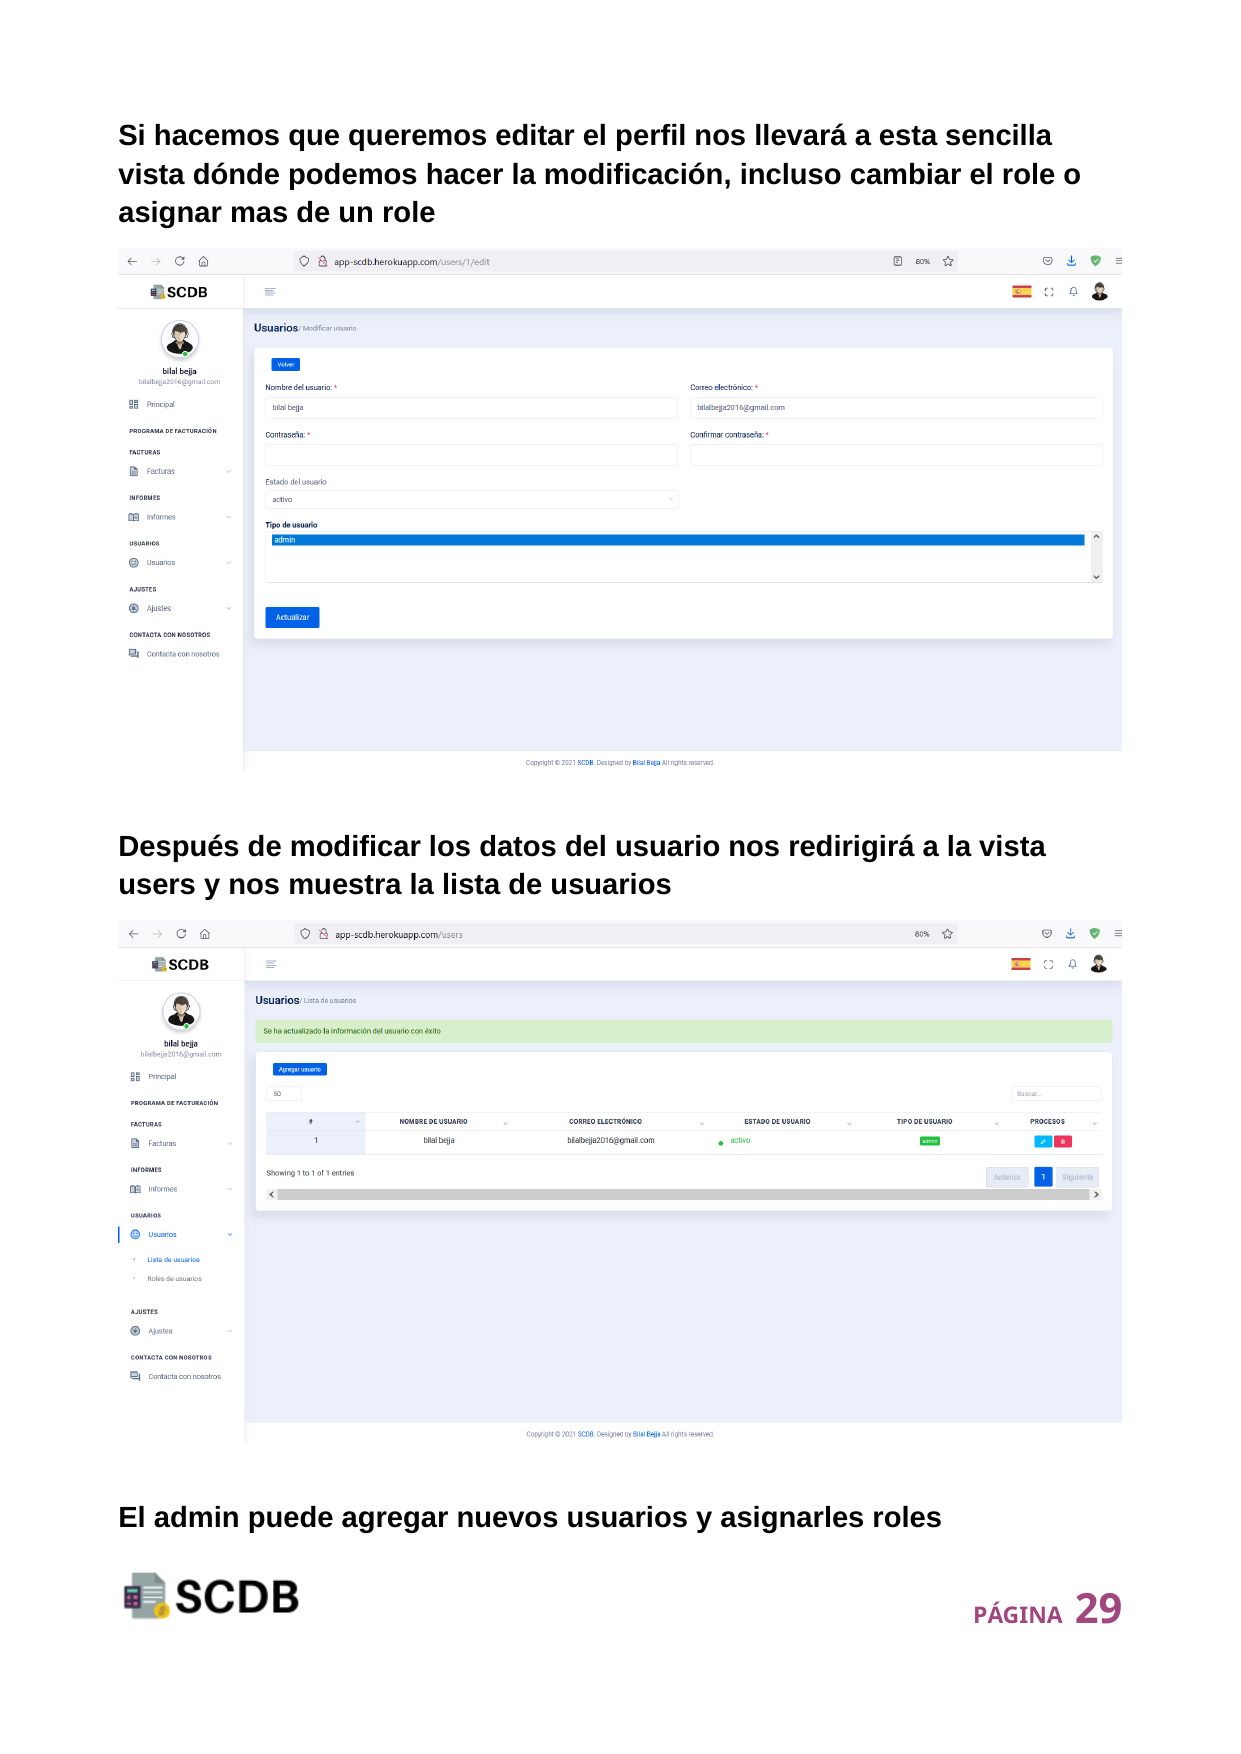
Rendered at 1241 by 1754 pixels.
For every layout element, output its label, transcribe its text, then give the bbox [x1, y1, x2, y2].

text Si hacemos que queremos editar el perfil nos llevará a esta sencilla vista dónde podemos hacer la modificación, incluso cambiar el role o asignar mas de un role [118, 118, 1122, 229]
text El admin puede agregar nuevos usuarios y asignarles roles [118, 1501, 1122, 1534]
picture [118, 248, 1123, 771]
picture [122, 1569, 305, 1622]
text Después de modificar los datos del usuario nos redirigirá a la vista users y nos muestra la lista de usuarios [118, 829, 1122, 901]
picture [118, 920, 1123, 1443]
